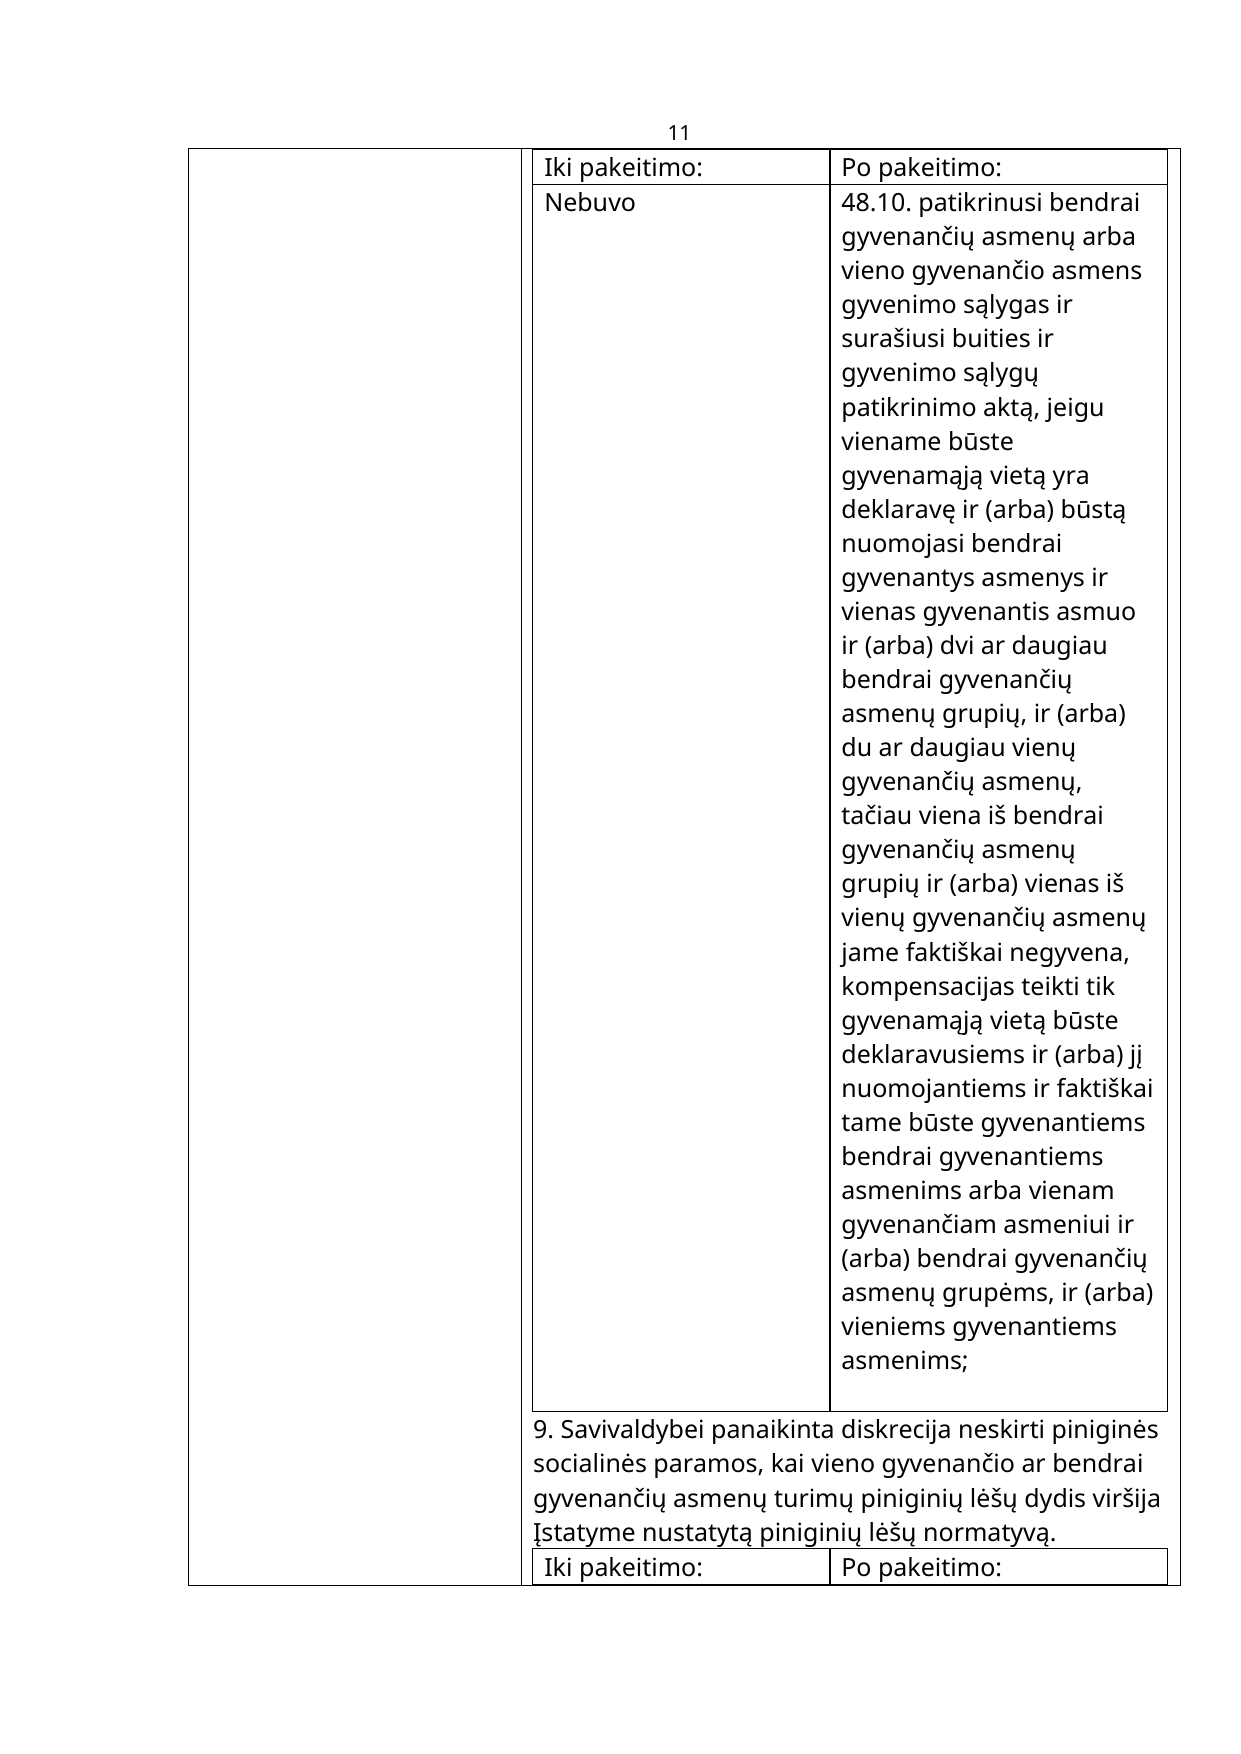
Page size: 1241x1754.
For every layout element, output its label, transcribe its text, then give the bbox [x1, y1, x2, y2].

table_header Iki pakeitimo: [533, 1549, 829, 1583]
table_cell 9. Savivaldybei panaikinta diskrecija neskirti piniginės socialinės paramos, kai vieno gyvenančio ar bendrai gyvenančių asmenų turimų piniginių lėšų dydis viršija Įstatyme nustatytą piniginių lėšų normatyvą. [522, 149, 1180, 1584]
table_header Iki pakeitimo: [533, 150, 829, 184]
table_header Po pakeitimo: [831, 150, 1167, 184]
table_cell [189, 149, 521, 1584]
table_cell Nebuvo [533, 185, 829, 1411]
table_cell 48.10. patikrinusi bendrai gyvenančių asmenų arba vieno gyvenančio asmens gyvenimo sąlygas ir surašiusi buities ir gyvenimo sąlygų patikrinimo aktą, jeigu viename būste gyvenamąją vietą yra deklaravę ir (arba) būstą nuomojasi bendrai gyvenantys asmenys ir vienas gyvenantis asmuo ir (arba) dvi ar daugiau bendrai gyvenančių asmenų grupių, ir (arba) du ar daugiau vienų gyvenančių asmenų, tačiau viena iš bendrai gyvenančių asmenų grupių ir (arba) vienas iš vienų gyvenančių asmenų jame faktiškai negyvena, kompensacijas teikti tik gyvenamąją vietą būste deklaravusiems ir (arba) jį nuomojantiems ir faktiškai tame būste gyvenantiems bendrai gyvenantiems asmenims arba vienam gyvenančiam asmeniui ir (arba) bendrai gyvenančių asmenų grupėms, ir (arba) vieniems gyvenantiems asmenims; [831, 185, 1167, 1411]
table_header Po pakeitimo: [831, 1549, 1167, 1583]
